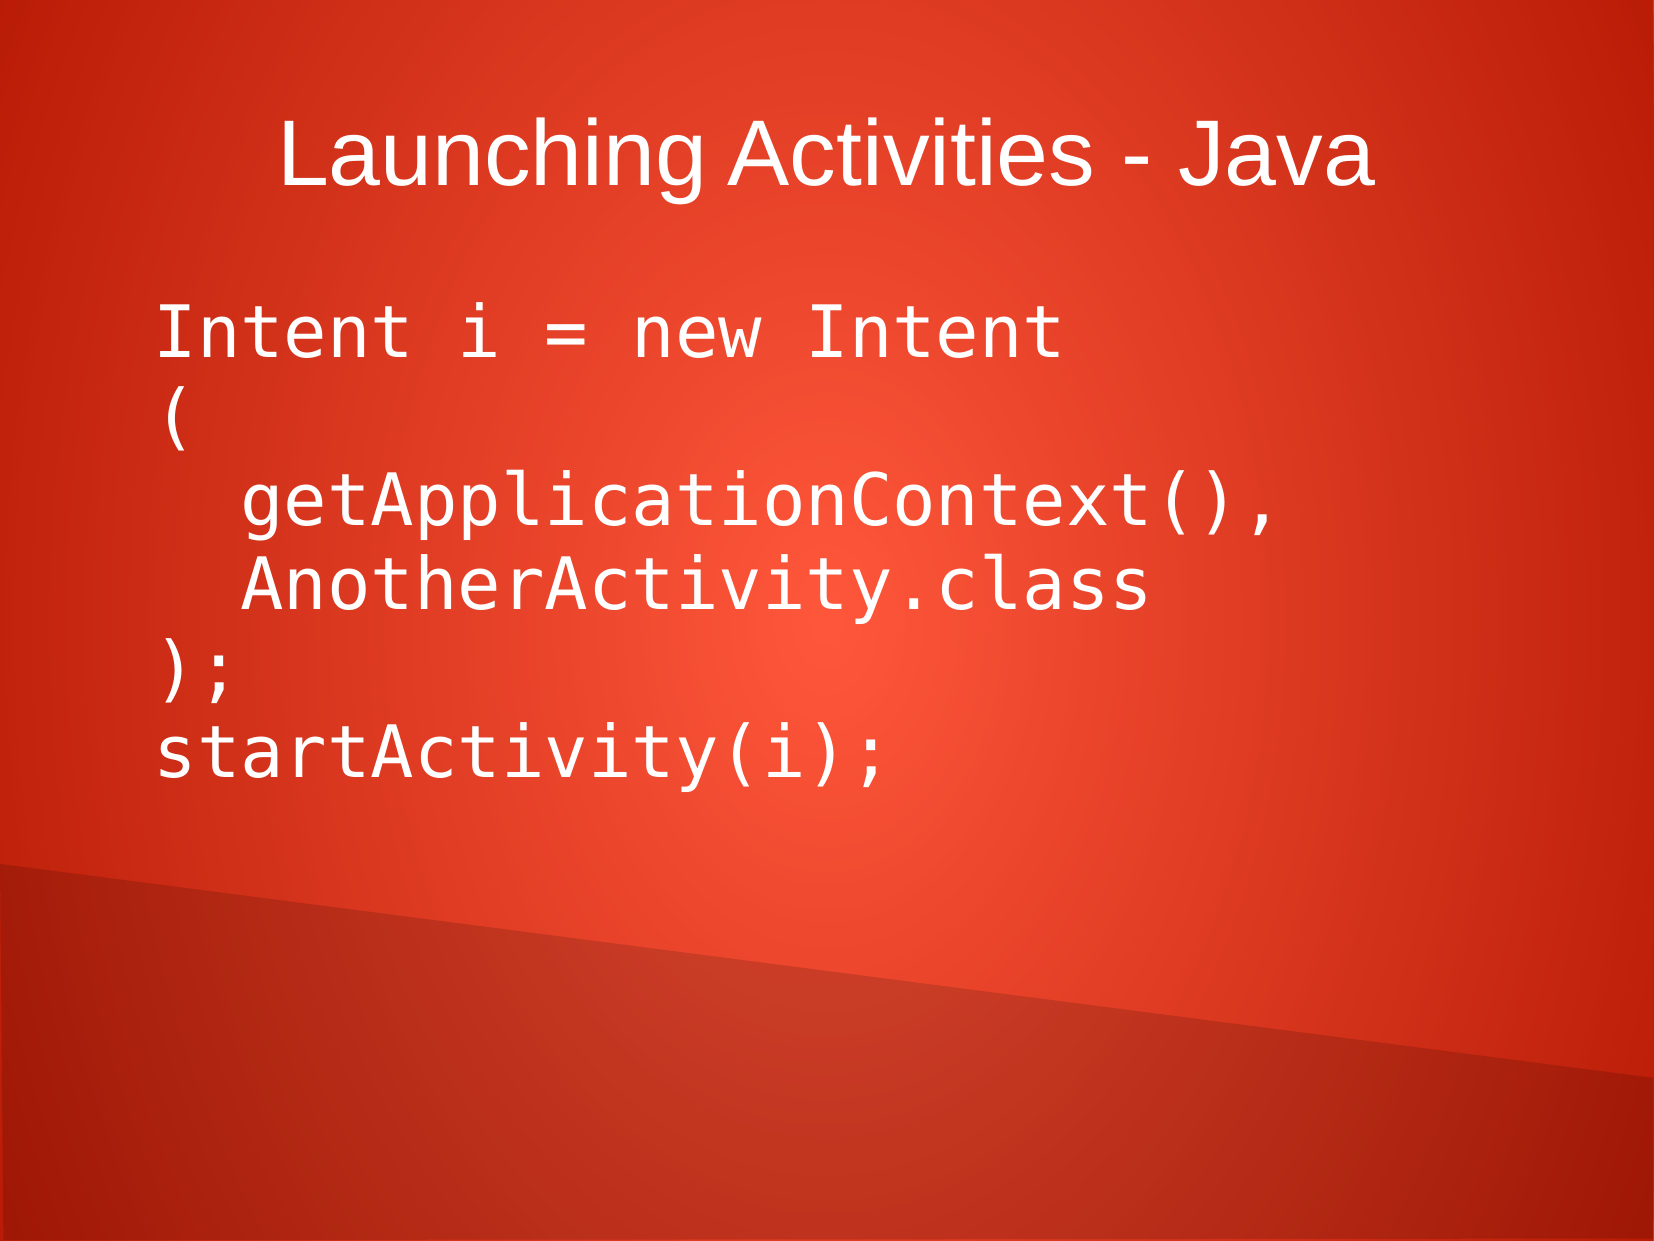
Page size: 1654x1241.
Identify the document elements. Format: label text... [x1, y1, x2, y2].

list Intent i = new Intent ( getApplicationContext(), AnotherActivity.class ); startActivity(i); [82, 290, 1571, 1010]
title Launching Activities - Java [82, 49, 1571, 257]
